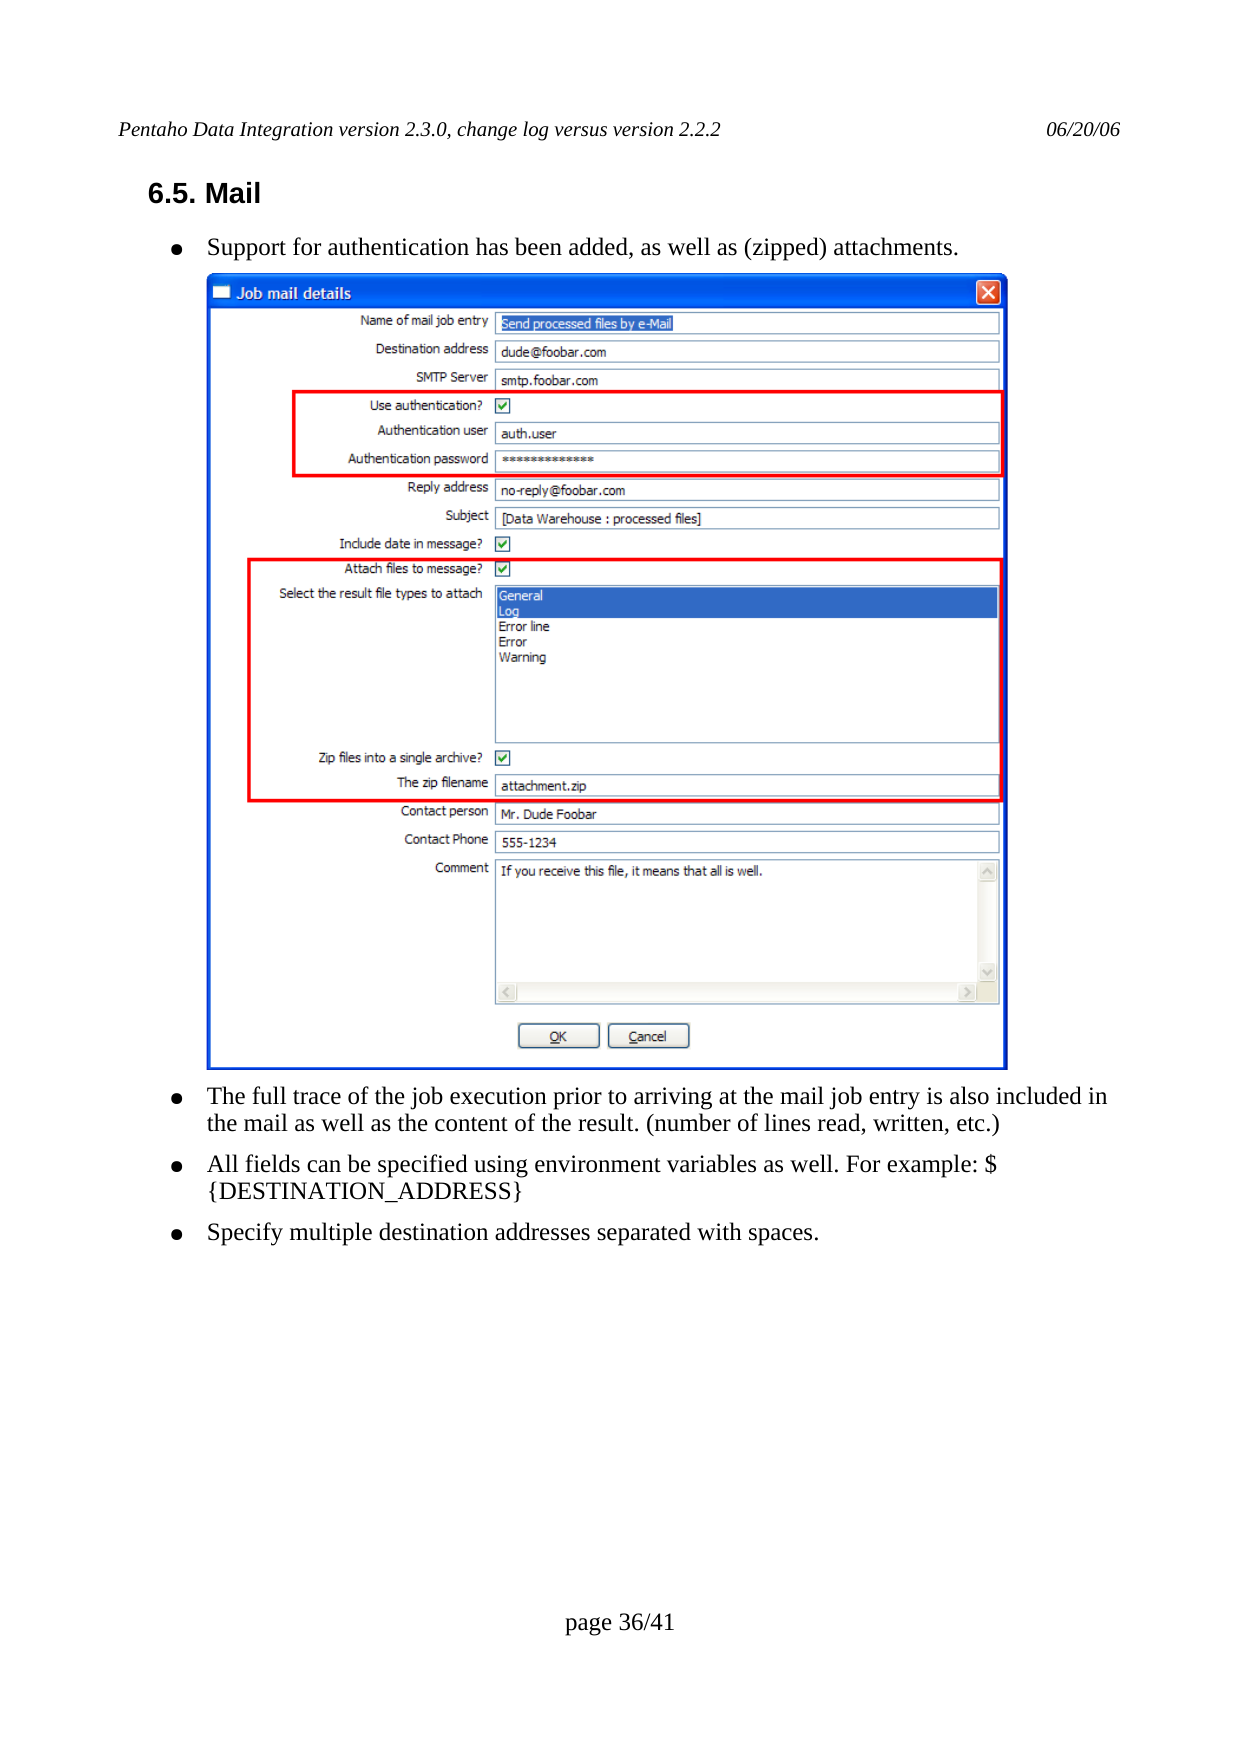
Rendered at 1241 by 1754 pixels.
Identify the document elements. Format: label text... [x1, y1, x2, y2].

list All fields can be specified using environment variables as well. For example: ${DESTINATION_ADDRESS} [207, 1150, 1122, 1205]
list Specify multiple destination addresses separated with spaces. [207, 1218, 1122, 1245]
list The full trace of the job execution prior to arriving at the mail job entry is also included in the mail as well as the content of the result. (number of lines read, written, etc.) [207, 1082, 1122, 1137]
list Support for authentication has been added, as well as (zipped) attachments. [207, 233, 1122, 261]
subtitle Mail [148, 177, 1122, 209]
